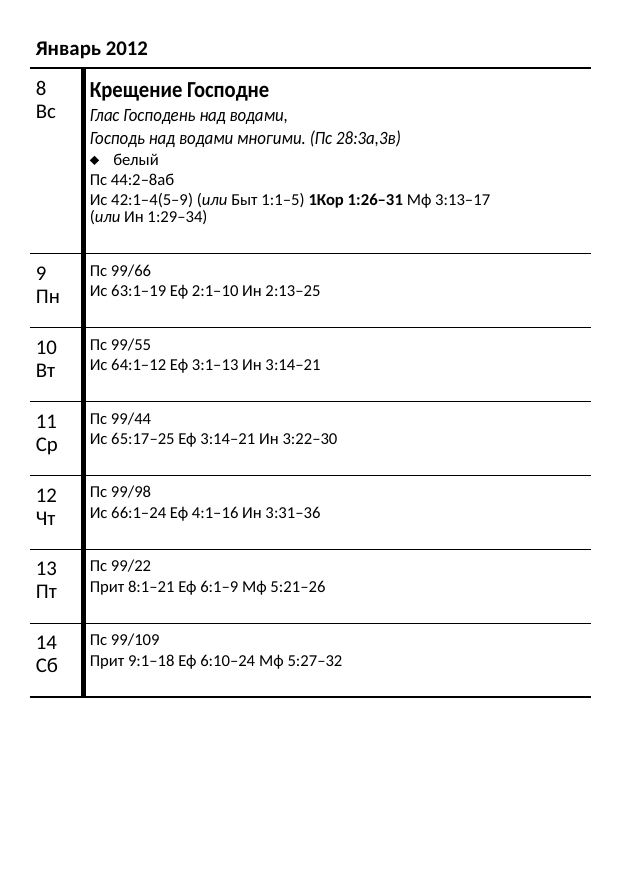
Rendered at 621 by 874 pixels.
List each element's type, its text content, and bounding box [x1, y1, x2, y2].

table_cell 9 Пн [30, 254, 81, 327]
table_cell Пс 99/109 Прит 9:1–18 Еф 6:10–24 Мф 5:27–32 [86, 624, 591, 696]
table_cell Крещение Господне Глас Господень над водами, Господь над водами многими. (Пс 28:3а,3в) белый Пс 44:2–8аб Ис 42:1–4(5–9) (или Быт 1:1–5) 1Кор 1:26–31 Мф 3:13–17 (или Ин 1:29–34) [86, 69, 591, 253]
table_cell Пс 99/55 Ис 64:1–12 Еф 3:1–13 Ин 3:14–21 [86, 328, 591, 401]
table_header Январь 2012 [30, 30, 591, 67]
table_cell 10 Вт [30, 328, 81, 401]
table_cell 14 Сб [30, 624, 81, 696]
table_cell 8 Вс [30, 69, 81, 253]
table_cell 13 Пт [30, 550, 81, 622]
table_cell Пс 99/22 Прит 8:1–21 Еф 6:1–9 Мф 5:21–26 [86, 550, 591, 622]
table_cell 12 Чт [30, 476, 81, 549]
table_cell Пс 99/44 Ис 65:17–25 Еф 3:14–21 Ин 3:22–30 [86, 402, 591, 475]
table_cell Пс 99/98 Ис 66:1–24 Еф 4:1–16 Ин 3:31–36 [86, 476, 591, 549]
table_cell Пс 99/66 Ис 63:1–19 Еф 2:1–10 Ин 2:13–25 [86, 254, 591, 327]
table_cell 11 Ср [30, 402, 81, 475]
